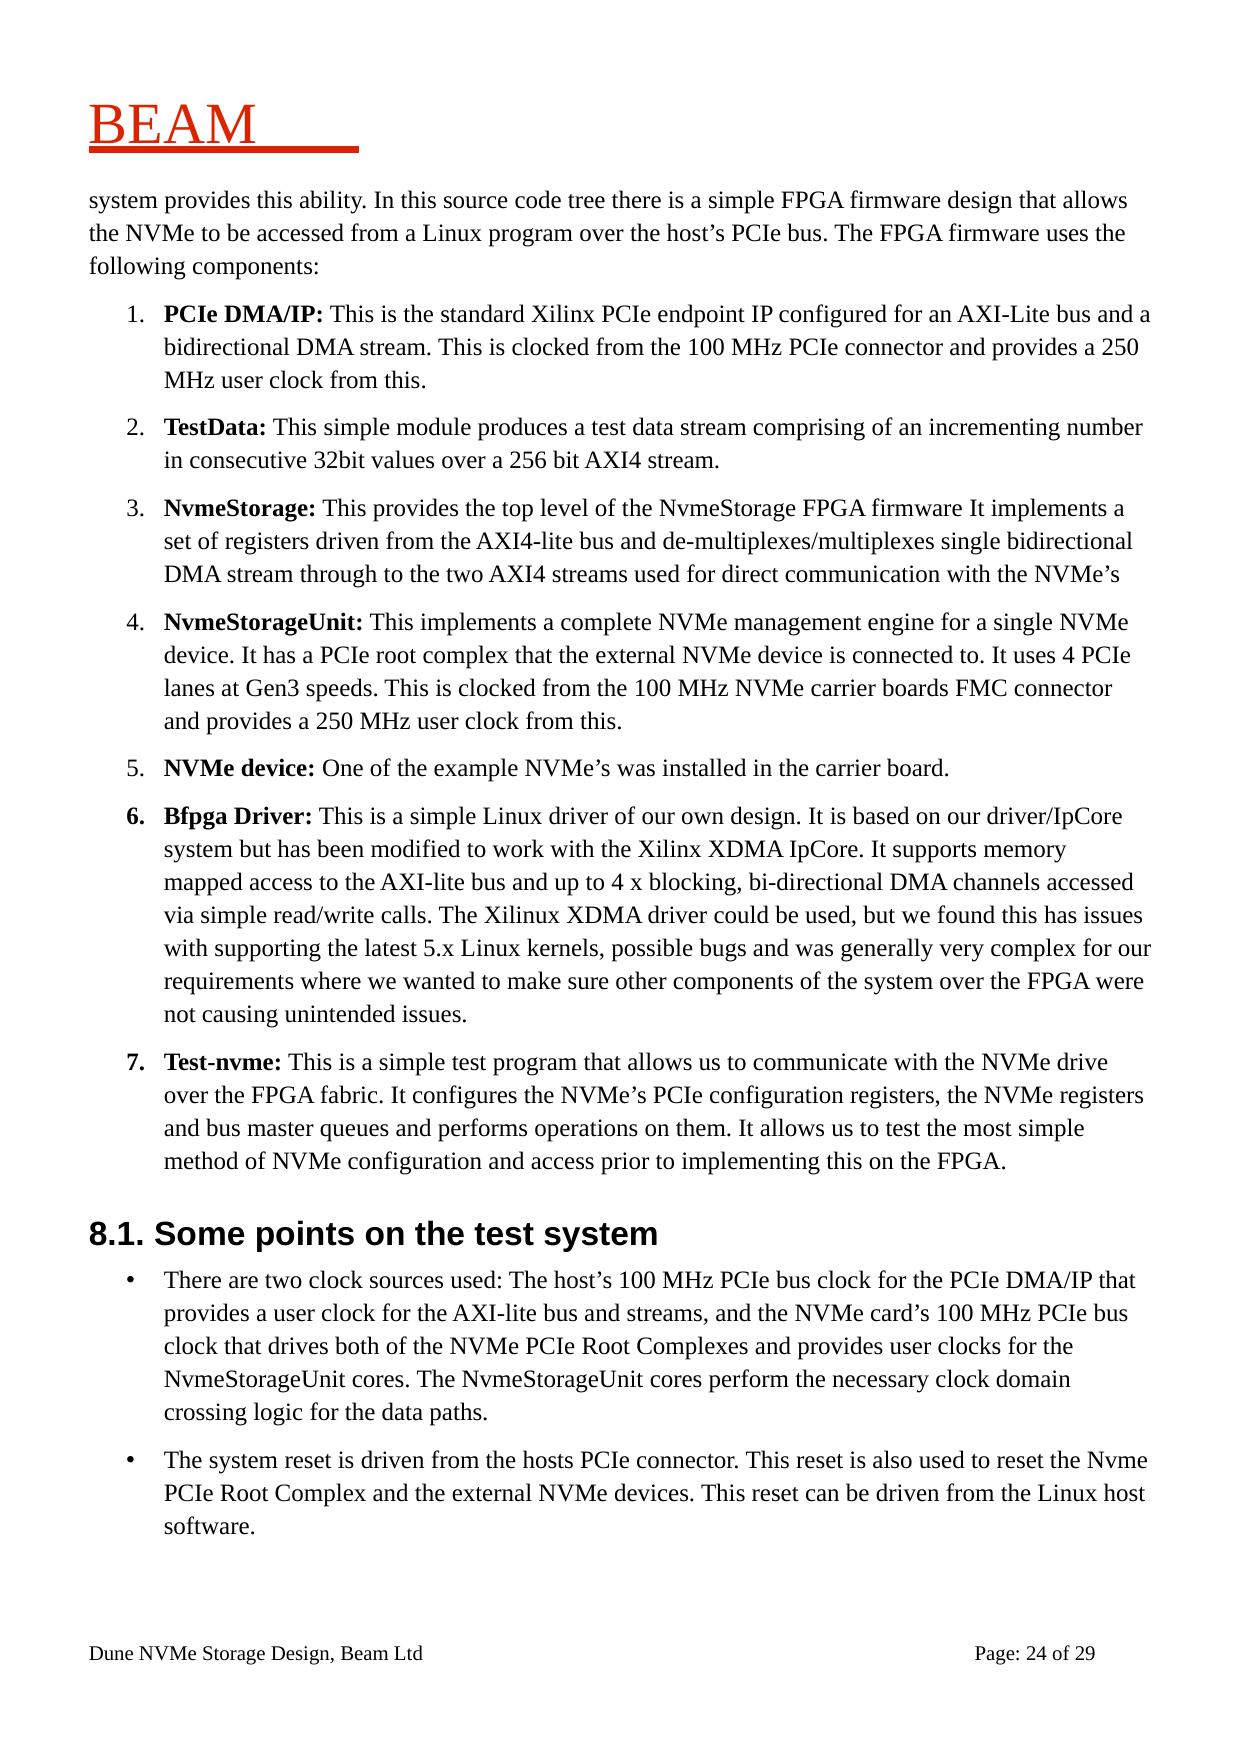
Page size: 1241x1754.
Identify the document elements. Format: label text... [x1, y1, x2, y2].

list NVMe device: One of the example NVMe’s was installed in the carrier board. [126, 753, 1152, 782]
list NvmeStorage: This provides the top level of the NvmeStorage FPGA firmware It implements a set of registers driven from the AXI4-lite bus and de-multiplexes/multiplexes single bidirectional DMA stream through to the two AXI4 streams used for direct communication with the NVMe’s [126, 493, 1152, 588]
list TestData: This simple module produces a test data stream comprising of an incrementing number in consecutive 32bit values over a 256 bit AXI4 stream. [126, 412, 1152, 474]
list The system reset is driven from the hosts PCIe connector. This reset is also used to reset the Nvme PCIe Root Complex and the external NVMe devices. This reset can be driven from the Linux host software. [126, 1445, 1152, 1540]
subtitle Some points on the test system [88, 1214, 1152, 1253]
list Test-nvme: This is a simple test program that allows us to communicate with the NVMe drive over the FPGA fabric. It configures the NVMe’s PCIe configuration registers, the NVMe registers and bus master queues and performs operations on them. It allows us to test the most simple method of NVMe configuration and access prior to implementing this on the FPGA. [126, 1047, 1152, 1174]
list There are two clock sources used: The host’s 100 MHz PCIe bus clock for the PCIe DMA/IP that provides a user clock for the AXI-lite bus and streams, and the NVMe card’s 100 MHz PCIe bus clock that drives both of the NVMe PCIe Root Complexes and provides user clocks for the NvmeStorageUnit cores. The NvmeStorageUnit cores perform the necessary clock domain crossing logic for the data paths. [126, 1265, 1152, 1426]
text system provides this ability. In this source code tree there is a simple FPGA firmware design that allows the NVMe to be accessed from a Linux program over the host’s PCIe bus. The FPGA firmware uses the following components: [88, 185, 1152, 280]
list Bfpga Driver: This is a simple Linux driver of our own design. It is based on our driver/IpCore system but has been modified to work with the Xilinx XDMA IpCore. It supports memory mapped access to the AXI-lite bus and up to 4 x blocking, bi-directional DMA channels accessed via simple read/write calls. The Xilinux XDMA driver could be used, but we found this has issues with supporting the latest 5.x Linux kernels, possible bugs and was generally very complex for our requirements where we wanted to make sure other components of the system over the FPGA were not causing unintended issues. [126, 801, 1152, 1028]
list NvmeStorageUnit: This implements a complete NVMe management engine for a single NVMe device. It has a PCIe root complex that the external NVMe device is connected to. It uses 4 PCIe lanes at Gen3 speeds. This is clocked from the 100 MHz NVMe carrier boards FMC connector and provides a 250 MHz user clock from this. [126, 607, 1152, 734]
list PCIe DMA/IP: This is the standard Xilinx PCIe endpoint IP configured for an AXI-Lite bus and a bidirectional DMA stream. This is clocked from the 100 MHz PCIe connector and provides a 250 MHz user clock from this. [126, 299, 1152, 393]
